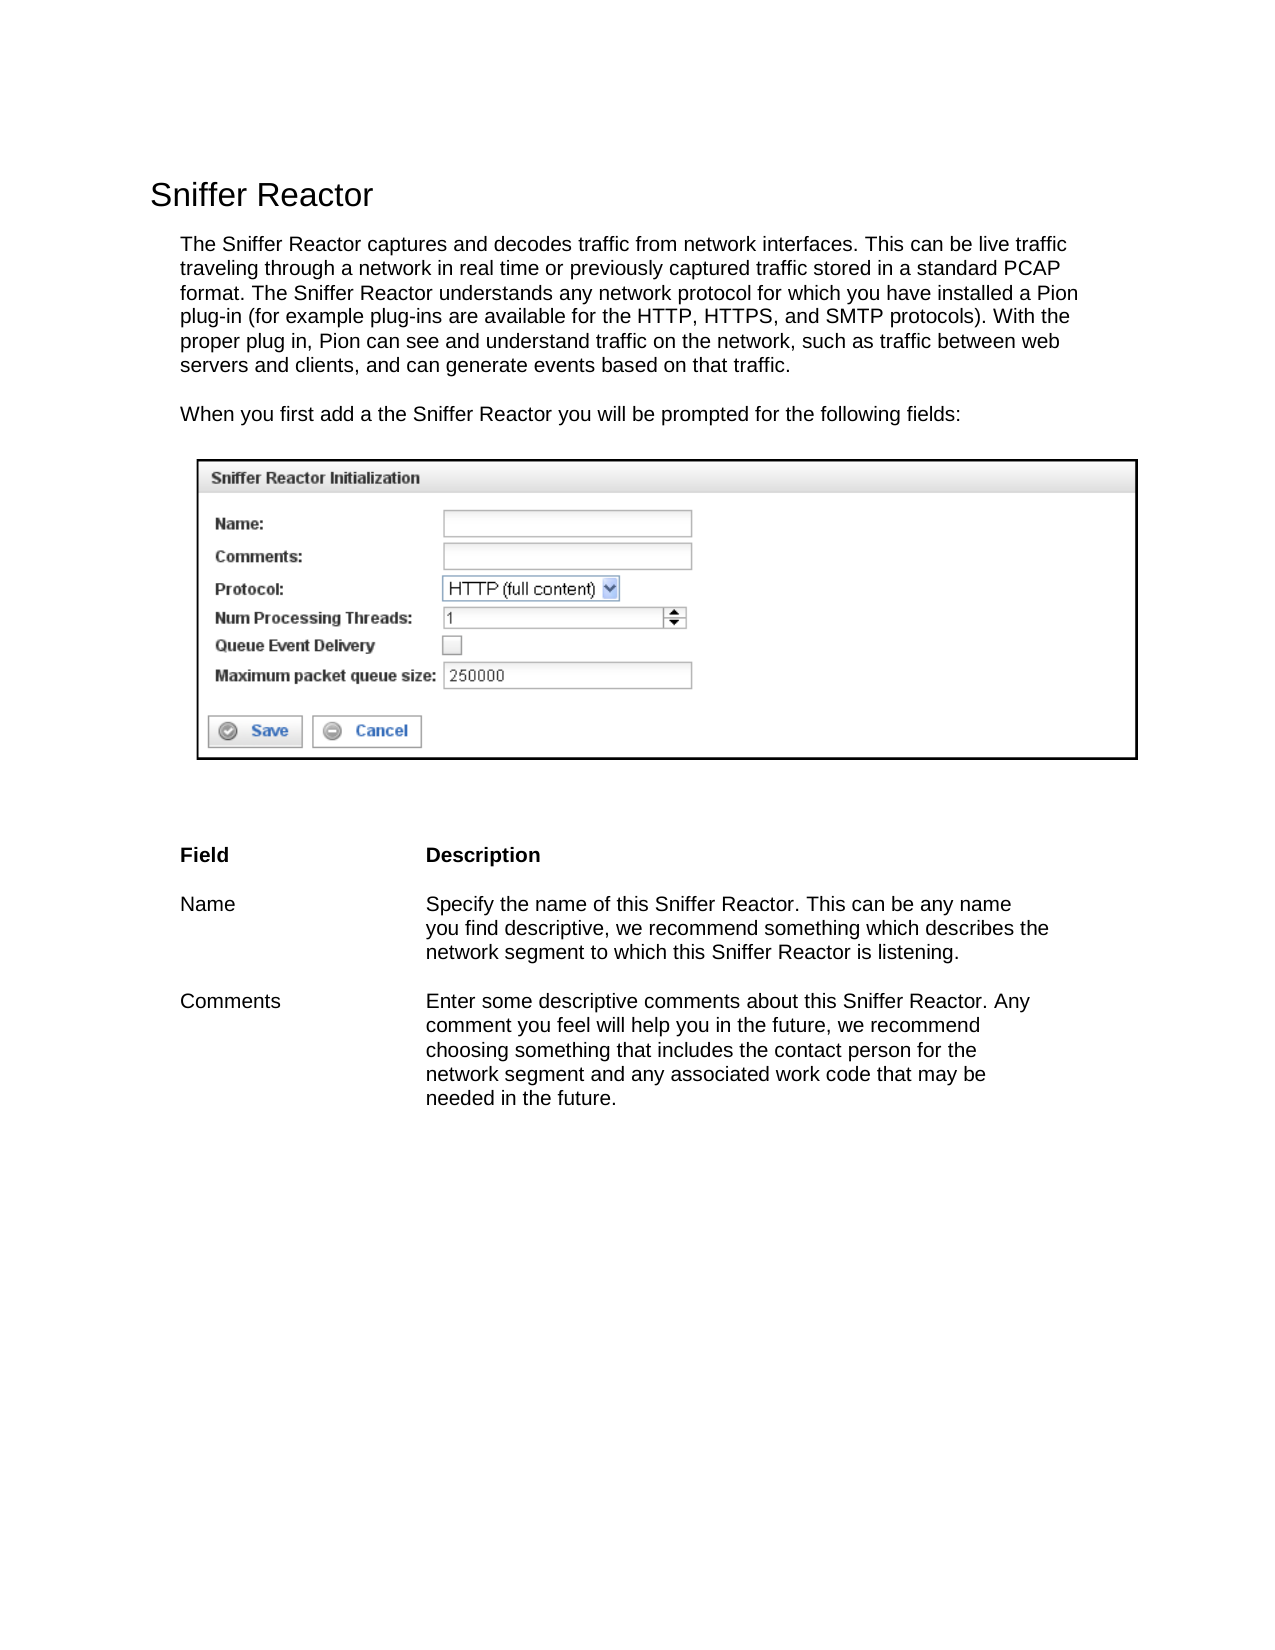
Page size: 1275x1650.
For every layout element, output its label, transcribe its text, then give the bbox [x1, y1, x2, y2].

table_cell Name [139, 880, 384, 977]
text When you first add a the Sniffer Reactor you will be prompted for the following fields: [180, 402, 1125, 426]
text The Sniffer Reactor captures and decodes traffic from network interfaces. This can be live traffic traveling through a network in real time or previously captured traffic stored in a standard PCAP format. The Sniffer Reactor understands any network protocol for which you have installed a Pion plug-in (for example plug-ins are available for the HTTP, HTTPS, and SMTP protocols). With the proper plug in, Pion can see and understand traffic on the network, such as traffic between web servers and clients, and can generate events based on that traffic. [180, 232, 1125, 377]
table_cell Specify the name of this Sniffer Reactor. This can be any name you find descriptive, we recommend something which describes the network segment to which this Sniffer Reactor is listening. [384, 880, 1061, 977]
picture [196, 459, 1138, 760]
table_header Description [384, 831, 1061, 880]
table_cell Enter some descriptive comments about this Sniffer Reactor. Any comment you feel will help you in the future, we recommend choosing something that includes the contact person for the network segment and any associated work code that may be needed in the future. [384, 977, 1061, 1122]
subtitle Sniffer Reactor [150, 175, 1125, 213]
table_cell Comments [139, 977, 384, 1122]
table_header Field [139, 831, 384, 880]
